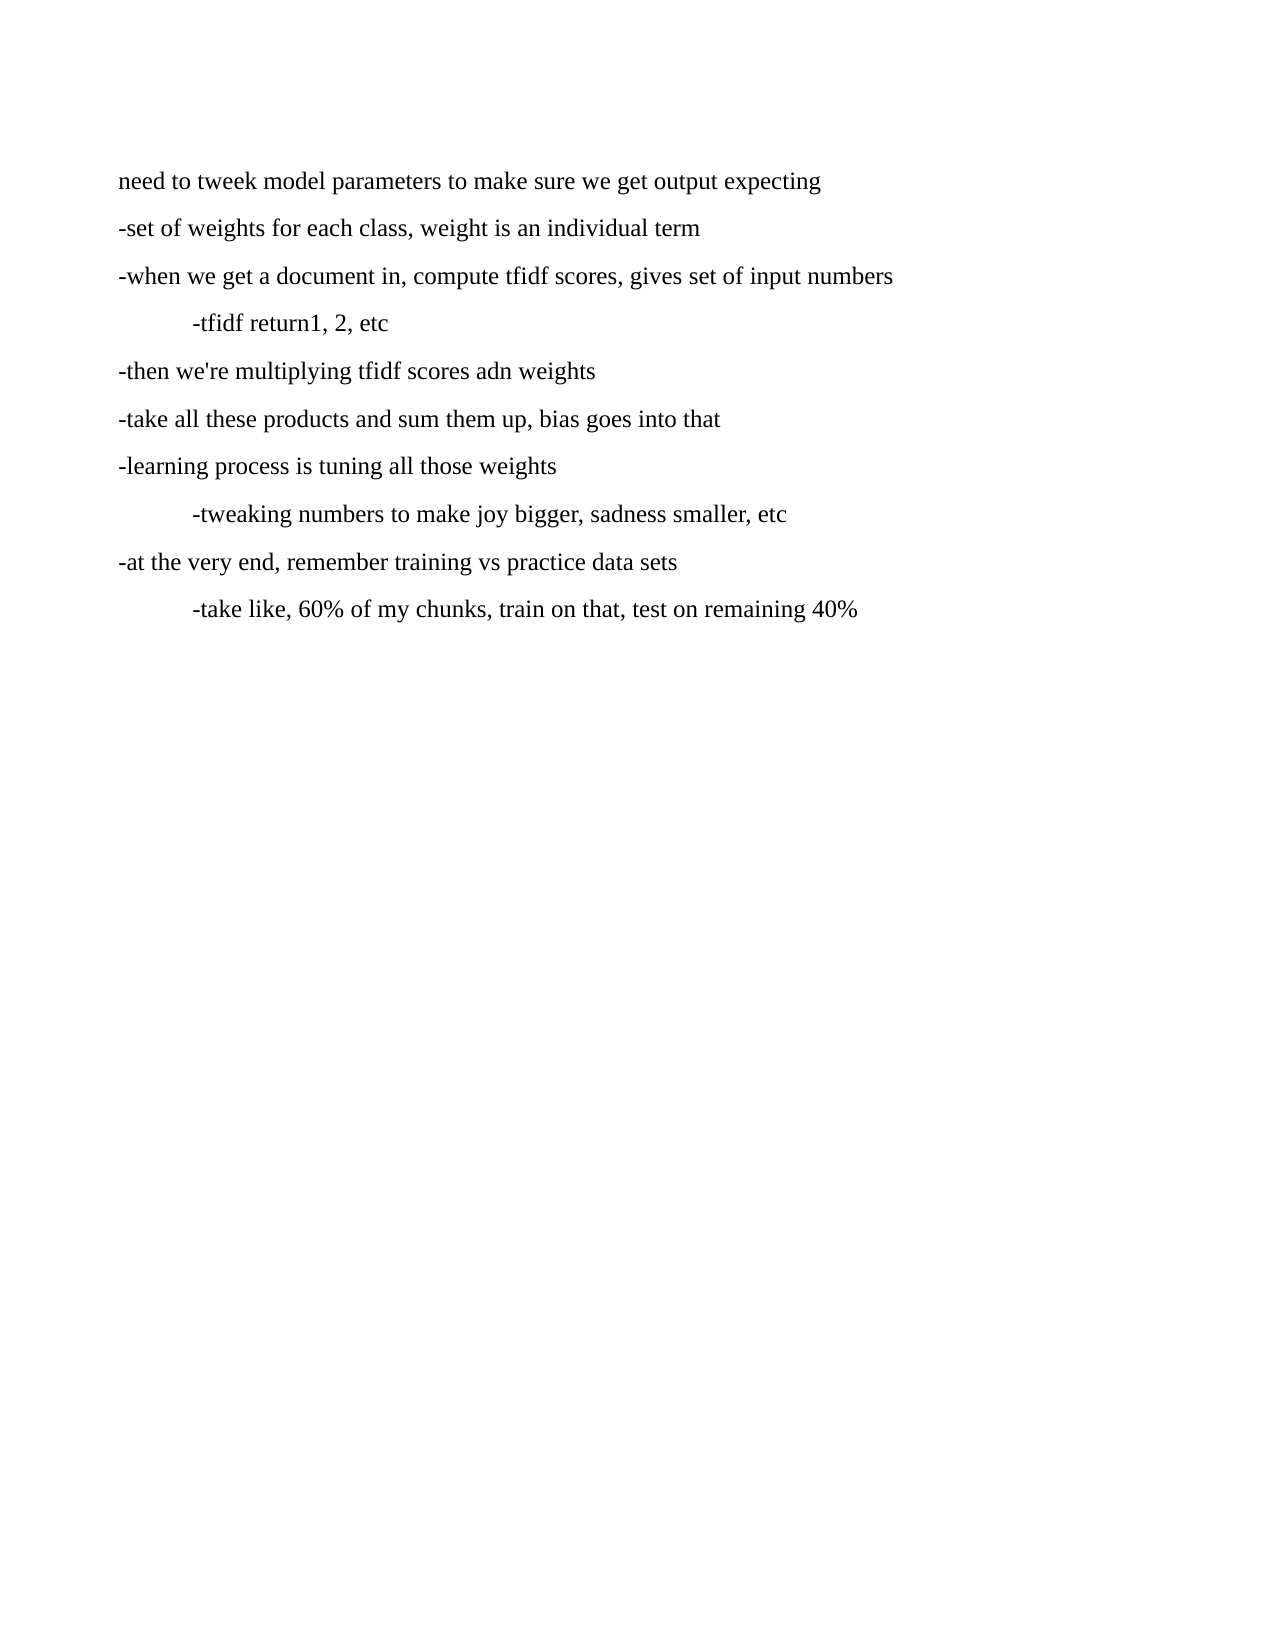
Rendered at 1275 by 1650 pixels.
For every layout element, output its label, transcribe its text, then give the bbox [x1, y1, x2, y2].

text -then we're multiplying tfidf scores adn weights [118, 356, 1157, 385]
text -when we get a document in, compute tfidf scores, gives set of input numbers [118, 261, 1157, 290]
text -take all these products and sum them up, bias goes into that [118, 404, 1157, 432]
text need to tweek model parameters to make sure we get output expecting [118, 166, 1157, 194]
text -tfidf return1, 2, etc [118, 308, 1157, 337]
text -set of weights for each class, weight is an individual term [118, 213, 1157, 242]
text -take like, 60% of my chunks, train on that, test on remaining 40% [118, 594, 1157, 623]
text -at the very end, remember training vs practice data sets [118, 547, 1157, 575]
text -learning process is tuning all those weights [118, 451, 1157, 480]
text -tweaking numbers to make joy bigger, sadness smaller, etc [118, 499, 1157, 528]
